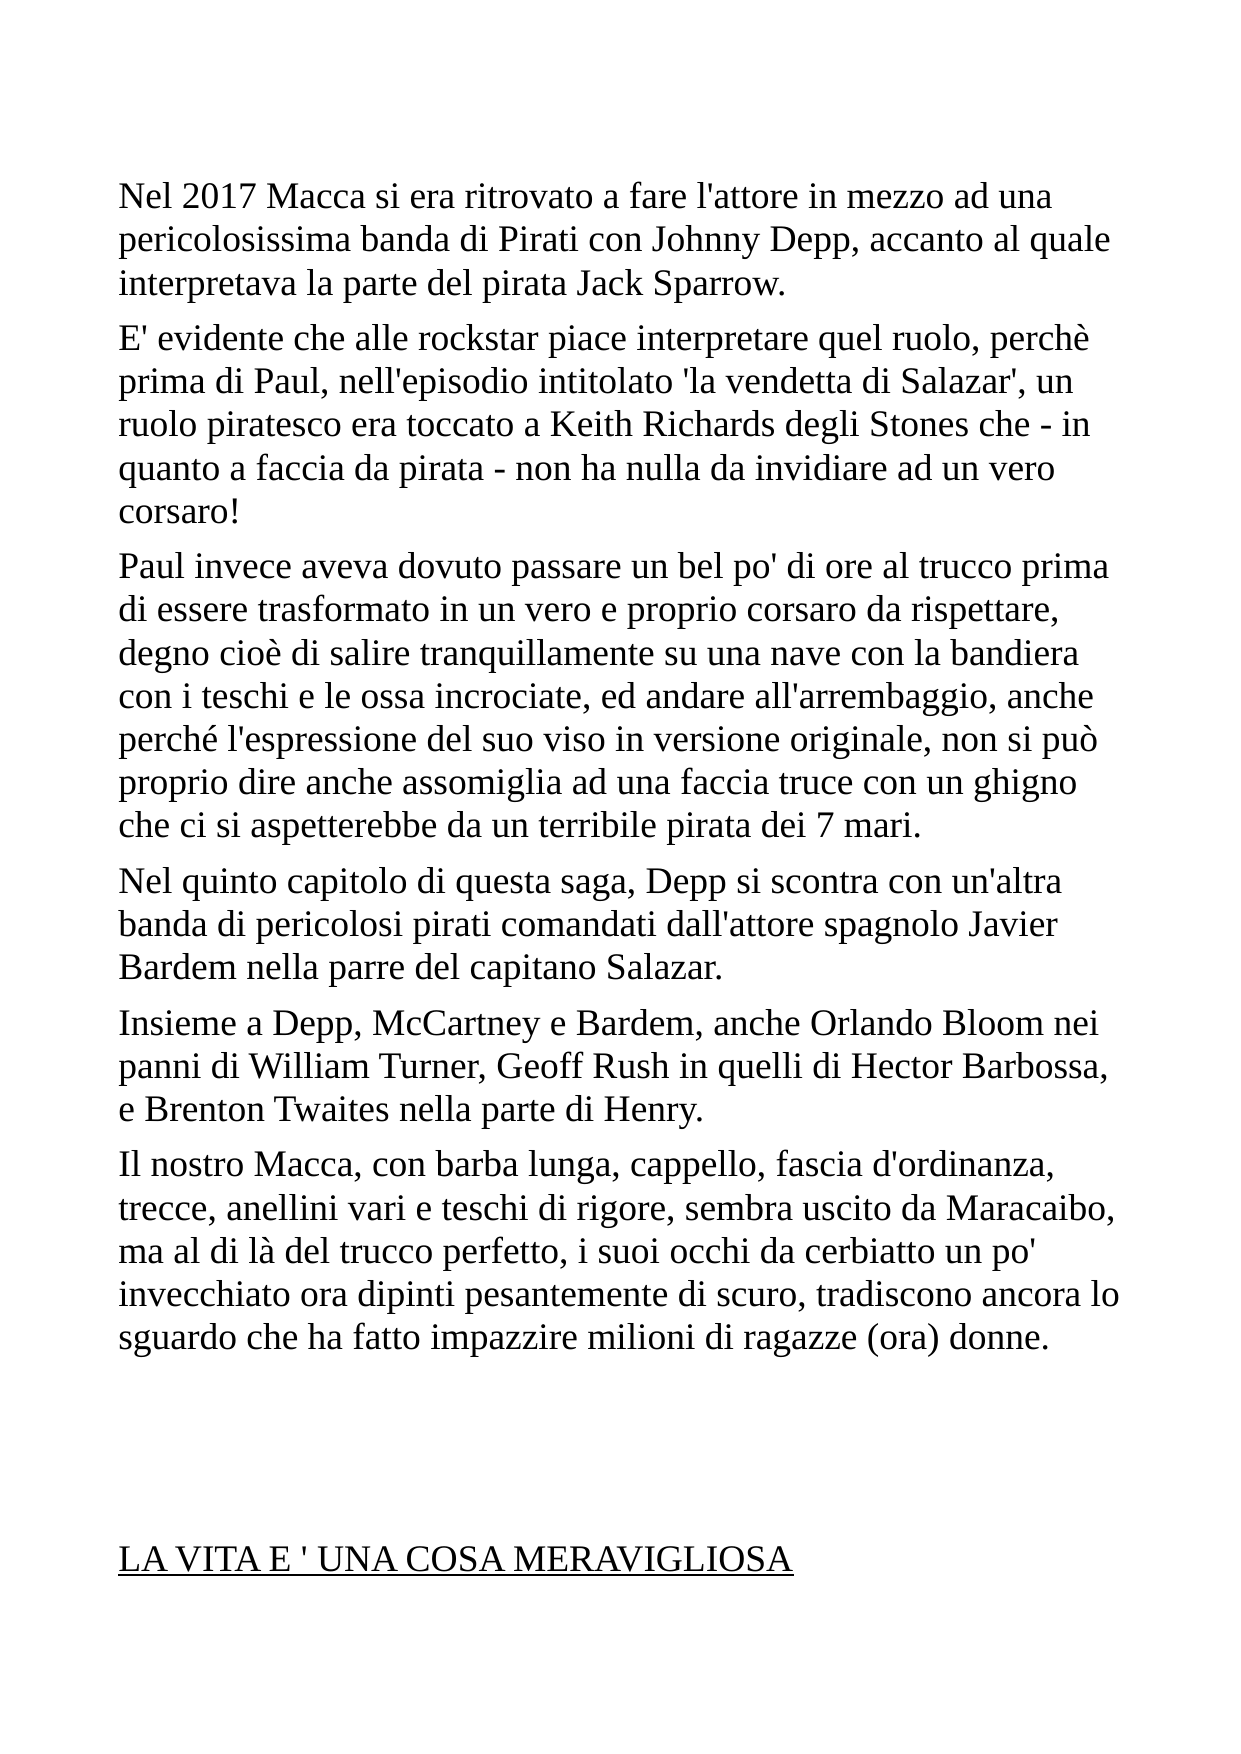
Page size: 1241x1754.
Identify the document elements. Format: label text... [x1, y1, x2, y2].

text E' evidente che alle rockstar piace interpretare quel ruolo, perchè prima di Paul, nell'episodio intitolato 'la vendetta di Salazar', un ruolo piratesco era toccato a Keith Richards degli Stones che - in quanto a faccia da pirata - non ha nulla da invidiare ad un vero corsaro! [118, 316, 1122, 531]
text Paul invece aveva dovuto passare un bel po' di ore al trucco prima di essere trasformato in un vero e proprio corsaro da rispettare, degno cioè di salire tranquillamente su una nave con la bandiera con i teschi e le ossa incrociate, ed andare all'arrembaggio, anche perché l'espressione del suo viso in versione originale, non si può proprio dire anche assomiglia ad una faccia truce con un ghigno che ci si aspetterebbe da un terribile pirata dei 7 mari. [118, 544, 1122, 846]
text Nel 2017 Macca si era ritrovato a fare l'attore in mezzo ad una pericolosissima banda di Pirati con Johnny Depp, accanto al quale interpretava la parte del pirata Jack Sparrow. [118, 174, 1122, 303]
text Nel quinto capitolo di questa saga, Depp si scontra con un'altra banda di pericolosi pirati comandati dall'attore spagnolo Javier Bardem nella parre del capitano Salazar. [118, 858, 1122, 987]
text LA VITA E ' UNA COSA MERAVIGLIOSA [118, 1537, 1122, 1580]
text Insieme a Depp, McCartney e Bardem, anche Orlando Bloom nei panni di William Turner, Geoff Rush in quelli di Hector Barbossa, e Brenton Twaites nella parte di Henry. [118, 1000, 1122, 1129]
text Il nostro Macca, con barba lunga, cappello, fascia d'ordinanza, trecce, anellini vari e teschi di rigore, sembra uscito da Maracaibo, ma al di là del trucco perfetto, i suoi occhi da cerbiatto un po' invecchiato ora dipinti pesantemente di scuro, tradiscono ancora lo sguardo che ha fatto impazzire milioni di ragazze (ora) donne. [118, 1142, 1122, 1357]
